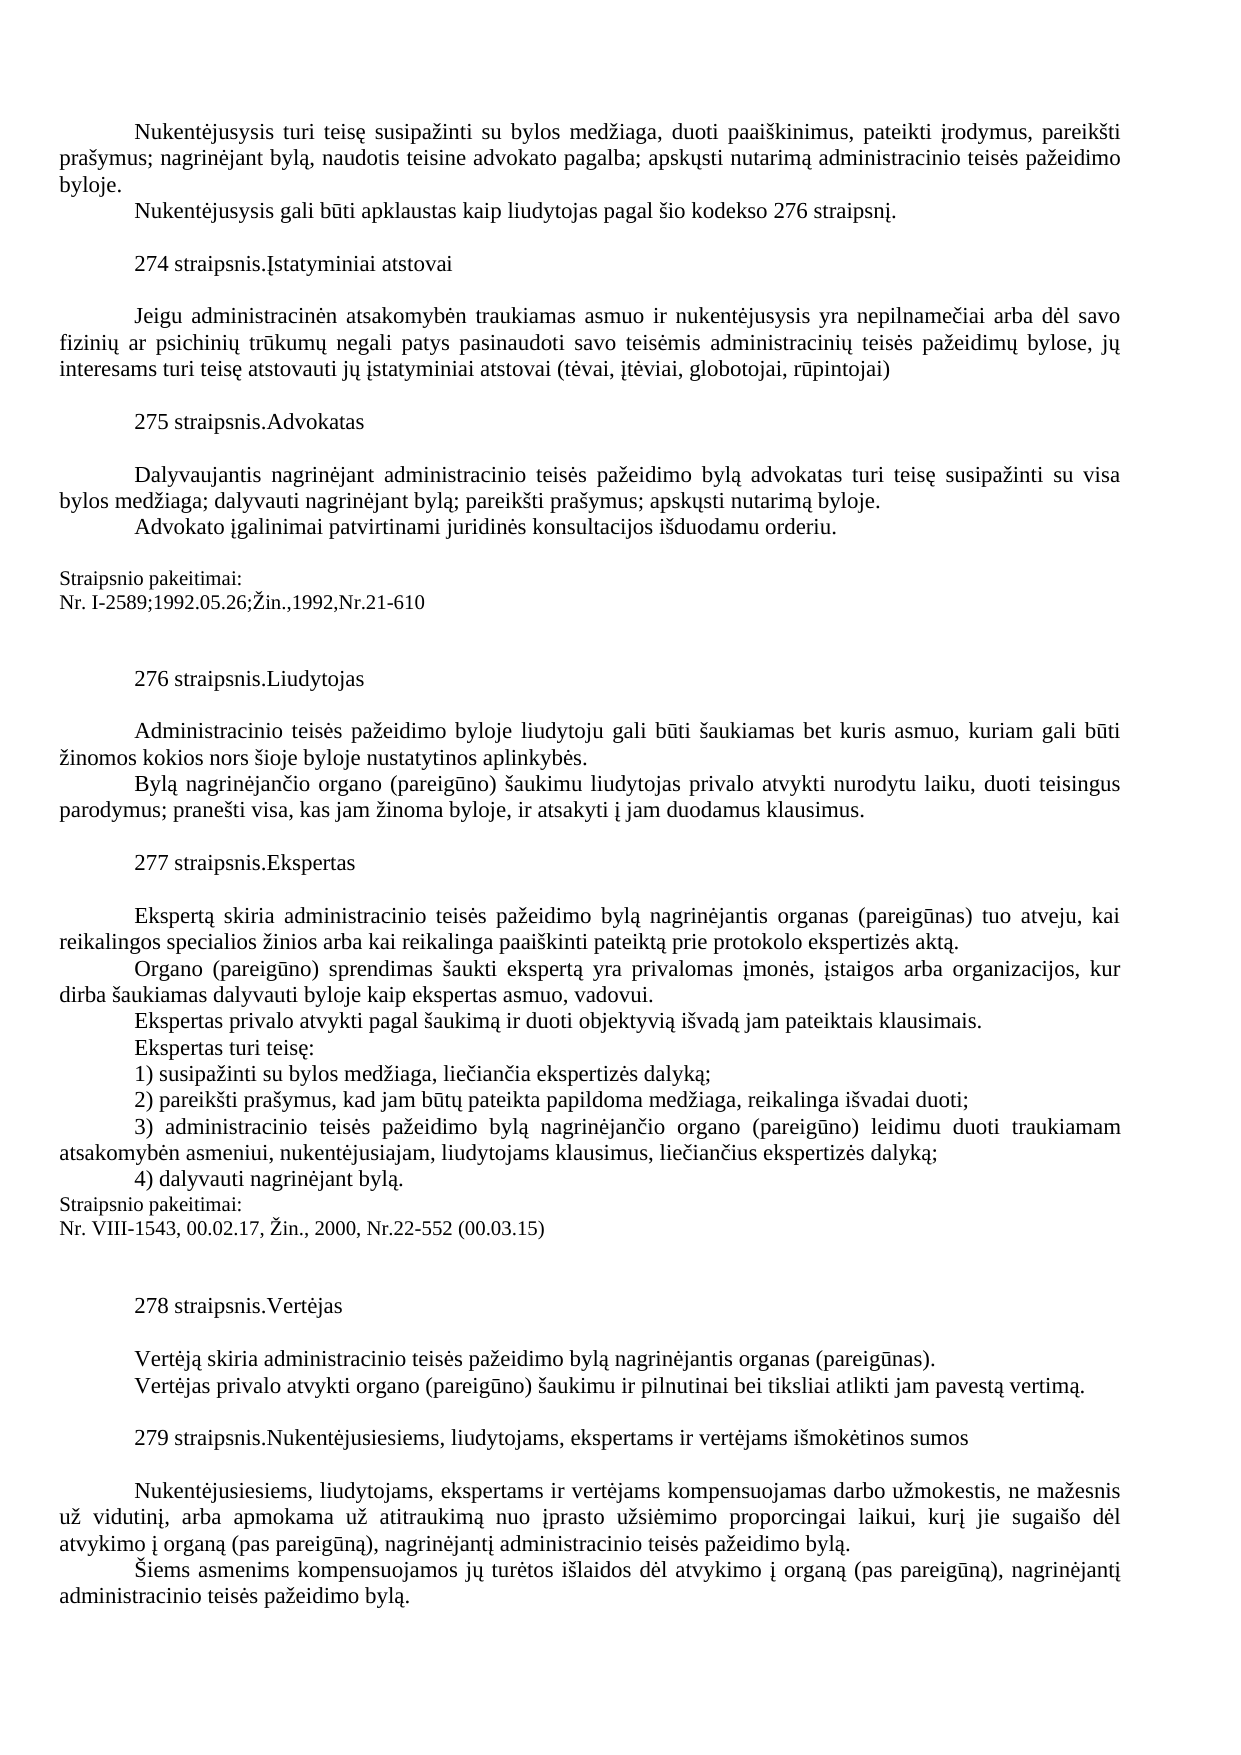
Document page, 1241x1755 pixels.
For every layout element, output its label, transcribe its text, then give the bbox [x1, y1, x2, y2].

text Vertėjas privalo atvykti organo (pareigūno) šaukimu ir pilnutinai bei tiksliai atlikti jam pavestą vertimą. [59, 1372, 1122, 1398]
text Nukentėjusysis gali būti apklaustas kaip liudytojas pagal šio kodekso 276 straipsnį. [59, 197, 1122, 223]
text 278 straipsnis.Vertėjas [59, 1293, 1122, 1319]
text Straipsnio pakeitimai: [59, 566, 1122, 590]
text Organo (pareigūno) sprendimas šaukti ekspertą yra privalomas įmonės, įstaigos arba organizacijos, kur dirba šaukiamas dalyvauti byloje kaip ekspertas asmuo, vadovui. [59, 954, 1122, 1007]
text Nukentėjusiesiems, liudytojams, ekspertams ir vertėjams kompensuojamas darbo užmokestis, ne mažesnis už vidutinį, arba apmokama už atitraukimą nuo įprasto užsiėmimo proporcingai laikui, kurį jie sugaišo dėl atvykimo į organą (pas pareigūną), nagrinėjantį administracinio teisės pažeidimo bylą. [59, 1477, 1122, 1556]
text 275 straipsnis.Advokatas [59, 408, 1122, 434]
text Jeigu administracinėn atsakomybėn traukiamas asmuo ir nukentėjusysis yra nepilnamečiai arba dėl savo fizinių ar psichinių trūkumų negali patys pasinaudoti savo teisėmis administracinių teisės pažeidimų bylose, jų interesams turi teisę atstovauti jų įstatyminiai atstovai (tėvai, įtėviai, globotojai, rūpintojai) [59, 303, 1122, 382]
text Ekspertas turi teisę: [59, 1034, 1122, 1060]
text Ekspertą skiria administracinio teisės pažeidimo bylą nagrinėjantis organas (pareigūnas) tuo atveju, kai reikalingos specialios žinios arba kai reikalinga paaiškinti pateiktą prie protokolo ekspertizės aktą. [59, 902, 1122, 954]
text 2) pareikšti prašymus, kad jam būtų pateikta papildoma medžiaga, reikalinga išvadai duoti; [59, 1086, 1122, 1113]
text 279 straipsnis.Nukentėjusiesiems, liudytojams, ekspertams ir vertėjams išmokėtinos sumos [59, 1424, 1122, 1451]
text Straipsnio pakeitimai: [59, 1192, 1122, 1216]
text 274 straipsnis.Įstatyminiai atstovai [59, 250, 1122, 276]
text Dalyvaujantis nagrinėjant administracinio teisės pažeidimo bylą advokatas turi teisę susipažinti su visa bylos medžiaga; dalyvauti nagrinėjant bylą; pareikšti prašymus; apskųsti nutarimą byloje. [59, 461, 1122, 513]
text 277 straipsnis.Ekspertas [59, 849, 1122, 876]
text Nr. VIII-1543, 00.02.17, Žin., 2000, Nr.22-552 (00.03.15) [59, 1216, 1122, 1240]
text Advokato įgalinimai patvirtinami juridinės konsultacijos išduodamu orderiu. [59, 513, 1122, 540]
text Nr. I-2589;1992.05.26;Žin.,1992,Nr.21-610 [59, 590, 1122, 614]
text 1) susipažinti su bylos medžiaga, liečiančia ekspertizės dalyką; [59, 1060, 1122, 1086]
text Bylą nagrinėjančio organo (pareigūno) šaukimu liudytojas privalo atvykti nurodytu laiku, duoti teisingus parodymus; pranešti visa, kas jam žinoma byloje, ir atsakyti į jam duodamus klausimus. [59, 770, 1122, 823]
text Vertėją skiria administracinio teisės pažeidimo bylą nagrinėjantis organas (pareigūnas). [59, 1345, 1122, 1372]
text 276 straipsnis.Liudytojas [59, 665, 1122, 691]
text Šiems asmenims kompensuojamos jų turėtos išlaidos dėl atvykimo į organą (pas pareigūną), nagrinėjantį administracinio teisės pažeidimo bylą. [59, 1556, 1122, 1609]
text 4) dalyvauti nagrinėjant bylą. [59, 1165, 1122, 1192]
text Nukentėjusysis turi teisę susipažinti su bylos medžiaga, duoti paaiškinimus, pateikti įrodymus, pareikšti prašymus; nagrinėjant bylą, naudotis teisine advokato pagalba; apskųsti nutarimą administracinio teisės pažeidimo byloje. [59, 118, 1122, 197]
text Administracinio teisės pažeidimo byloje liudytoju gali būti šaukiamas bet kuris asmuo, kuriam gali būti žinomos kokios nors šioje byloje nustatytinos aplinkybės. [59, 717, 1122, 770]
text Ekspertas privalo atvykti pagal šaukimą ir duoti objektyvią išvadą jam pateiktais klausimais. [59, 1007, 1122, 1034]
text 3) administracinio teisės pažeidimo bylą nagrinėjančio organo (pareigūno) leidimu duoti traukiamam atsakomybėn asmeniui, nukentėjusiajam, liudytojams klausimus, liečiančius ekspertizės dalyką; [59, 1113, 1122, 1165]
